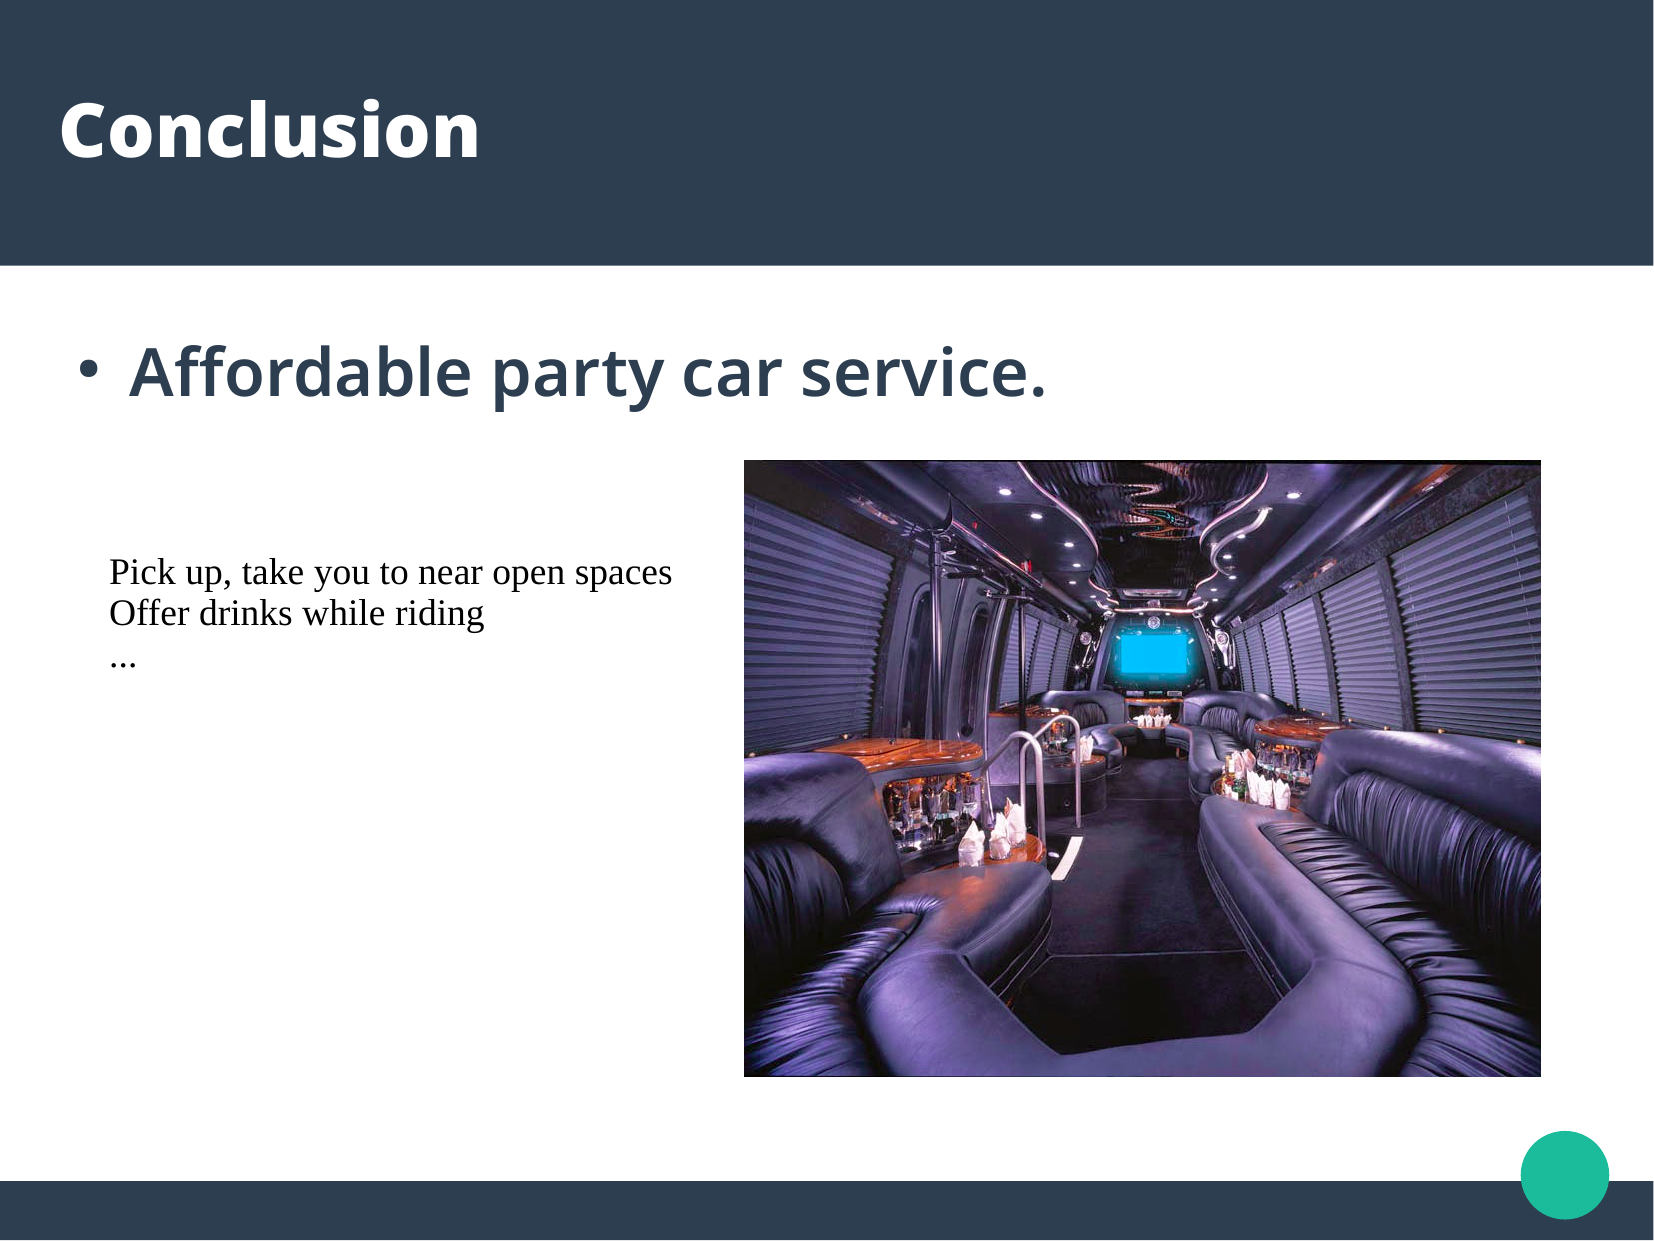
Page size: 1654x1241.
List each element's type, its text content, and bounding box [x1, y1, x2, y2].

text_box Pick up, take you to near open spaces Offer drinks while riding ... [94, 543, 689, 695]
picture [744, 460, 1541, 1077]
title Conclusion [59, 49, 1595, 207]
list Affordable party car service. [59, 324, 1595, 1152]
